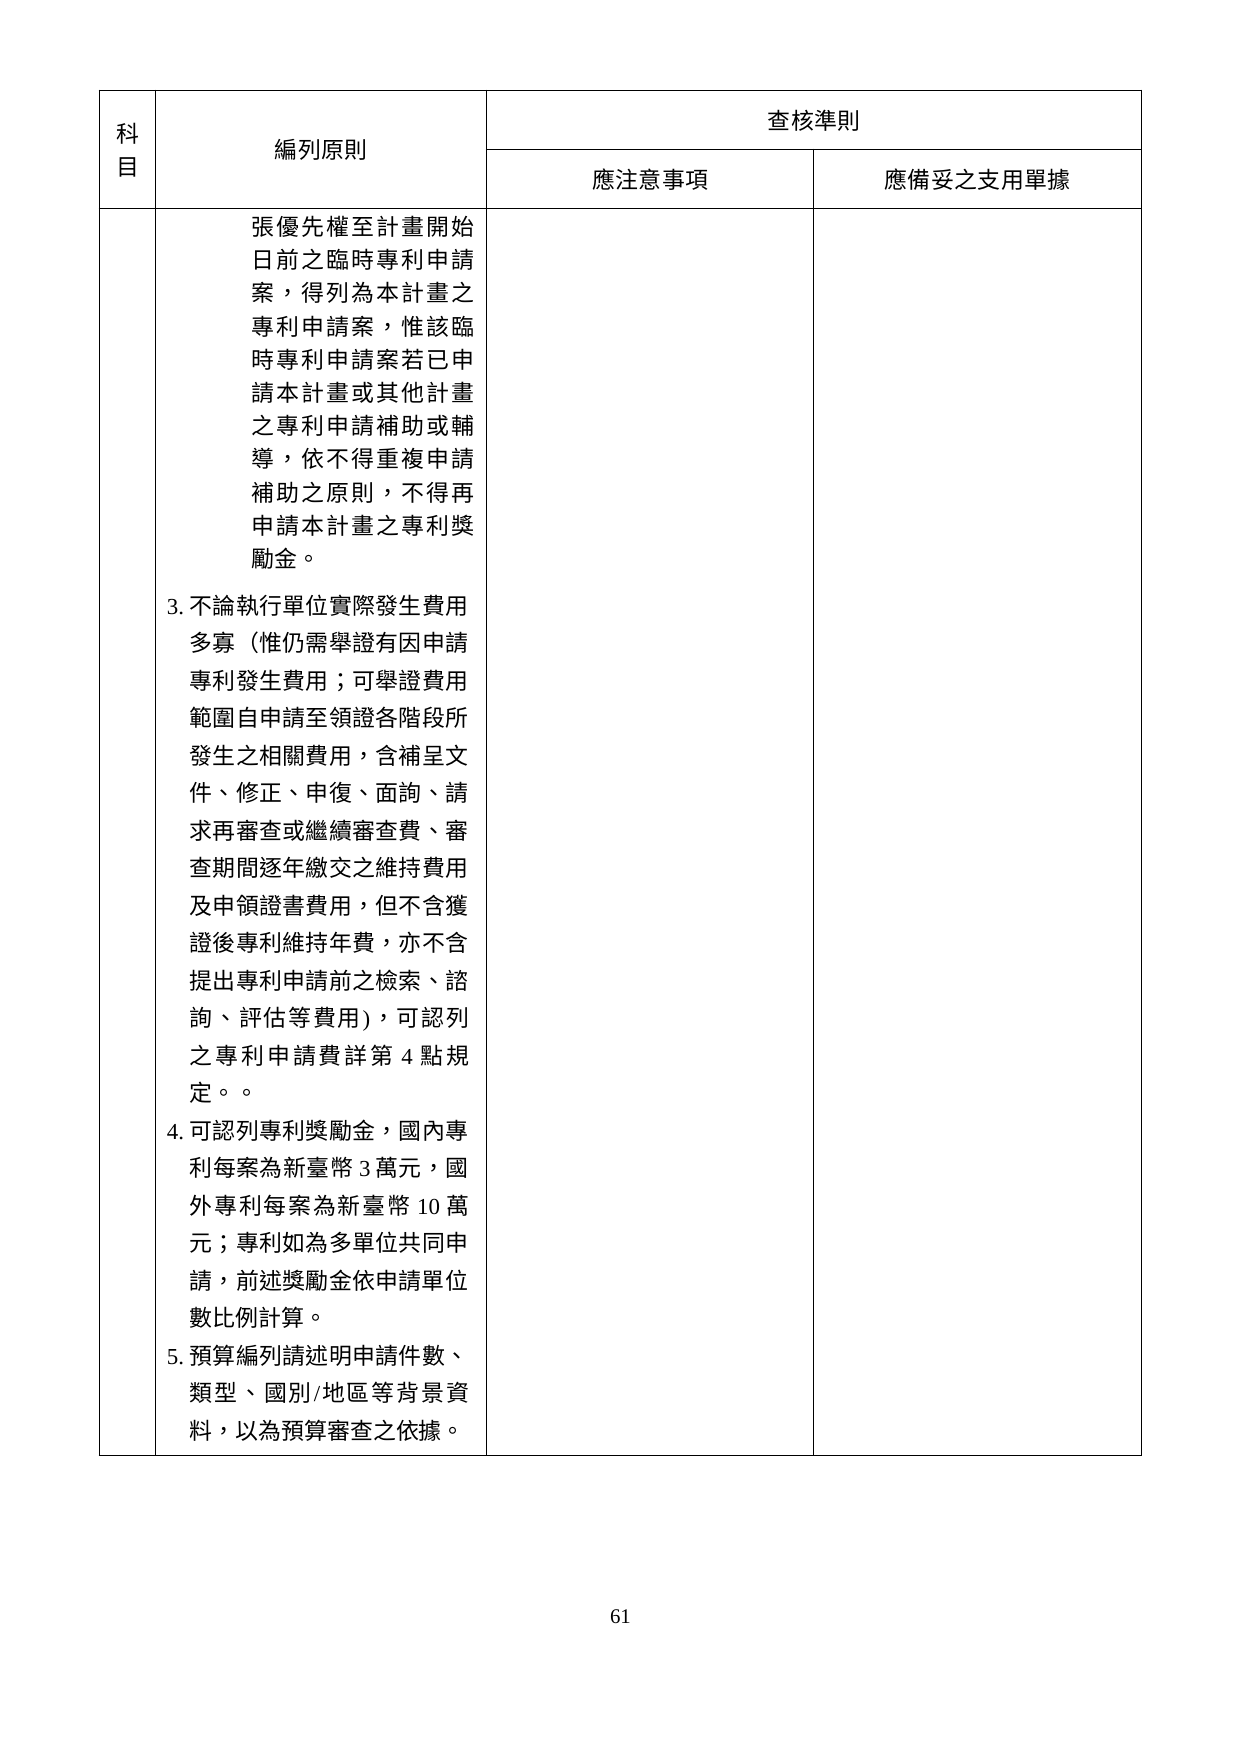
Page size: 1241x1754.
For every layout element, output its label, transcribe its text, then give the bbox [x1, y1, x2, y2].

table_header 科目 [100, 91, 155, 208]
table_cell 應注意事項 [487, 150, 813, 208]
table_cell 張優先權至計畫開始日前之臨時專利申請案，得列為本計畫之專利申請案，惟該臨時專利申請案若已申請本計畫或其他計畫之專利申請補助或輔導，依不得重複申請補助之原則，不得再申請本計畫之專利獎勵金。 不論執行單位實際發生費用多寡（惟仍需舉證有因申請專利發生費用；可舉證費用範圍自申請至領證各階段所發生之相關費用，含補呈文件、修正、申復、面詢、請求再審查或繼續審查費、審查期間逐年繳交之維持費用及申領證書費用，但不含獲證後專利維持年費，亦不含提出專利申請前之檢索、諮詢、評估等費用)，可認列之專利申請費詳第4點規定。。 可認列專利獎勵金，國內專利每案為新臺幣3萬元，國外專利每案為新臺幣10萬元；專利如為多單位共同申請，前述獎勵金依申請單位數比例計算。 預算編列請述明申請件數、類型、國別/地區等背景資料，以為預算審查之依據。 [156, 209, 486, 1455]
table_cell [487, 209, 813, 1455]
table_header 查核準則 [487, 91, 1141, 148]
table_cell 應備妥之支用單據 [814, 150, 1141, 208]
table_header 編列原則 [156, 91, 486, 208]
table_cell [100, 209, 155, 1455]
table_cell [814, 209, 1141, 1455]
